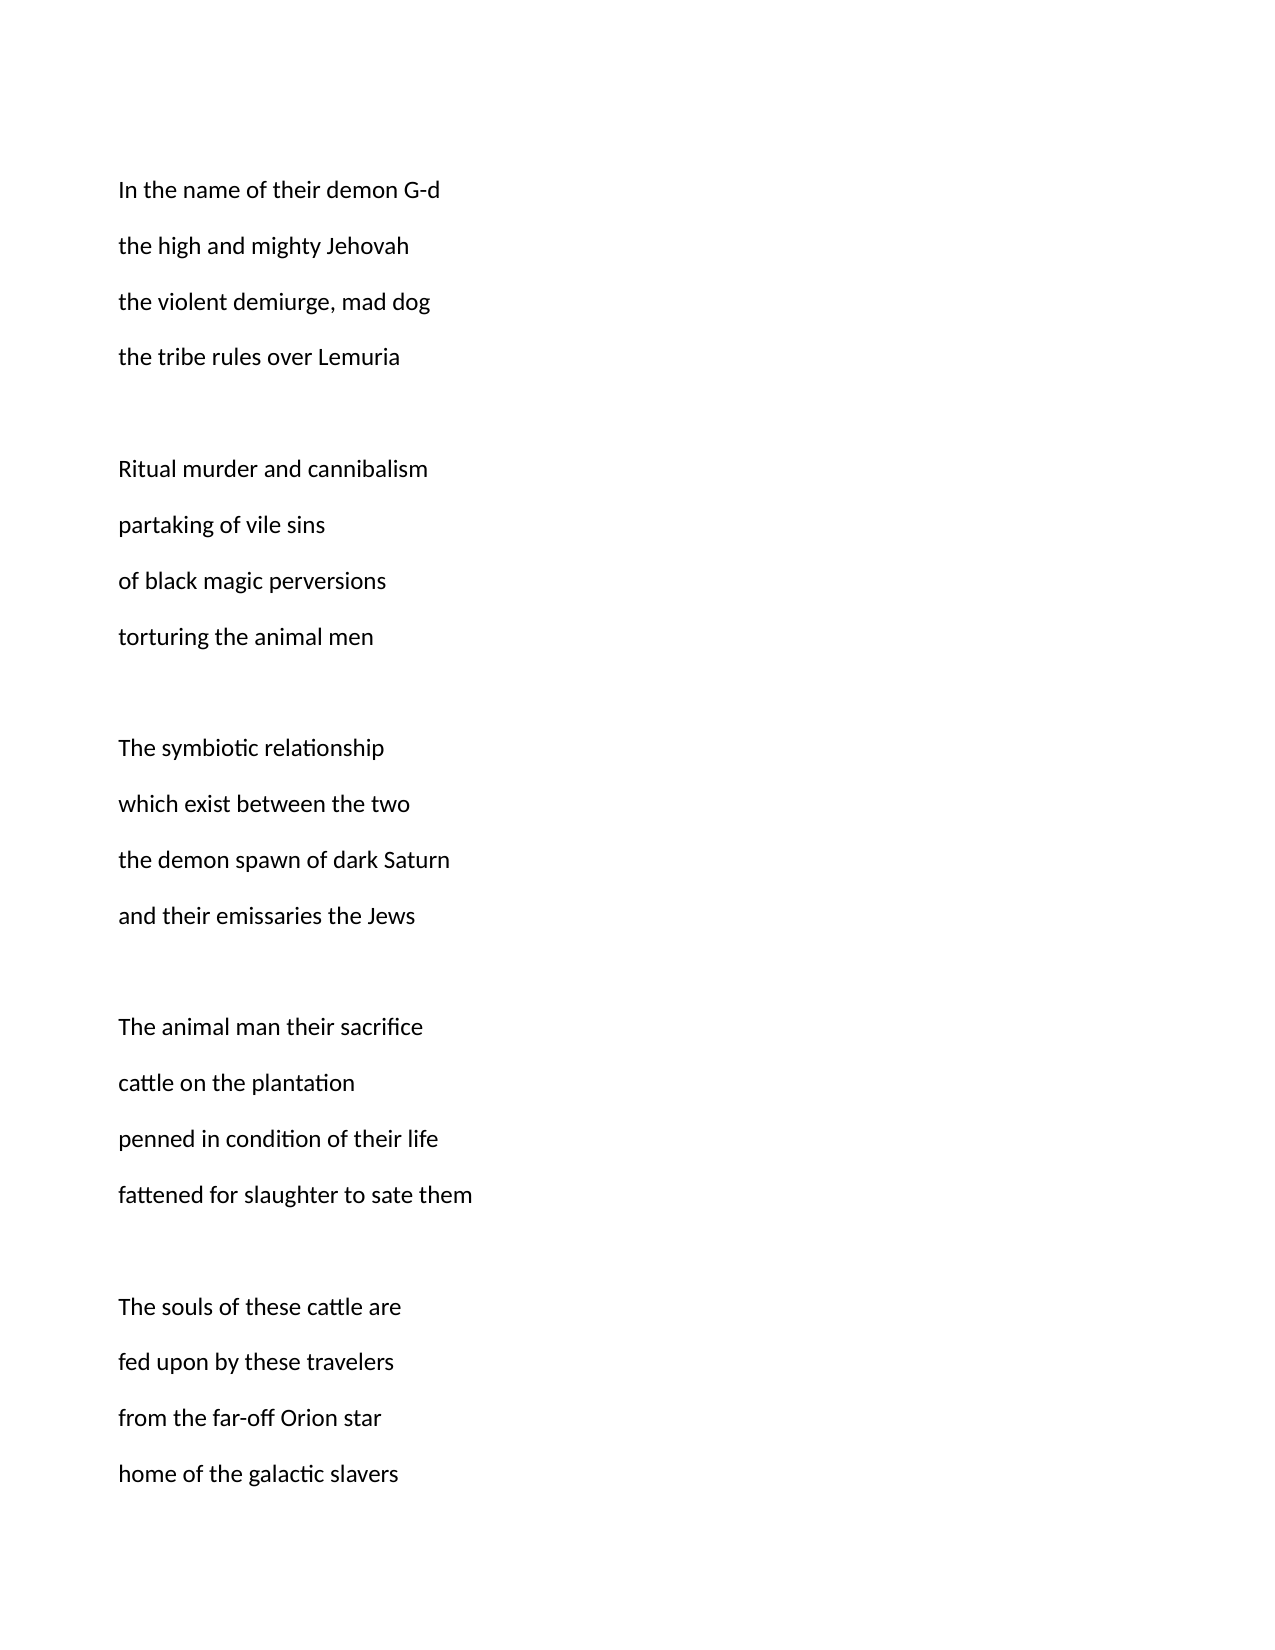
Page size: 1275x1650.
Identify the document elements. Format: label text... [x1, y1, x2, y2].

text The symbiotic relationship [118, 732, 1157, 763]
text The animal man their sacrifice [118, 1011, 1157, 1042]
text The souls of these cattle are [118, 1291, 1157, 1321]
text fed upon by these travelers [118, 1346, 1157, 1377]
text home of the galactic slavers [118, 1458, 1157, 1489]
text partaking of vile sins [118, 509, 1157, 539]
text fattened for slaughter to sate them [118, 1179, 1157, 1209]
text the tribe rules over Lemuria [118, 341, 1157, 372]
text of black magic perversions [118, 565, 1157, 595]
text Ritual murder and cannibalism [118, 453, 1157, 484]
text and their emissaries the Jews [118, 900, 1157, 930]
text the demon spawn of dark Saturn [118, 844, 1157, 874]
text cattle on the plantation [118, 1067, 1157, 1098]
text the violent demiurge, mad dog [118, 286, 1157, 316]
text torturing the animal men [118, 621, 1157, 651]
text In the name of their demon G-d [118, 174, 1157, 204]
text penned in condition of their life [118, 1123, 1157, 1154]
text the high and mighty Jehovah [118, 230, 1157, 260]
text which exist between the two [118, 788, 1157, 819]
text from the far-off Orion star [118, 1402, 1157, 1433]
